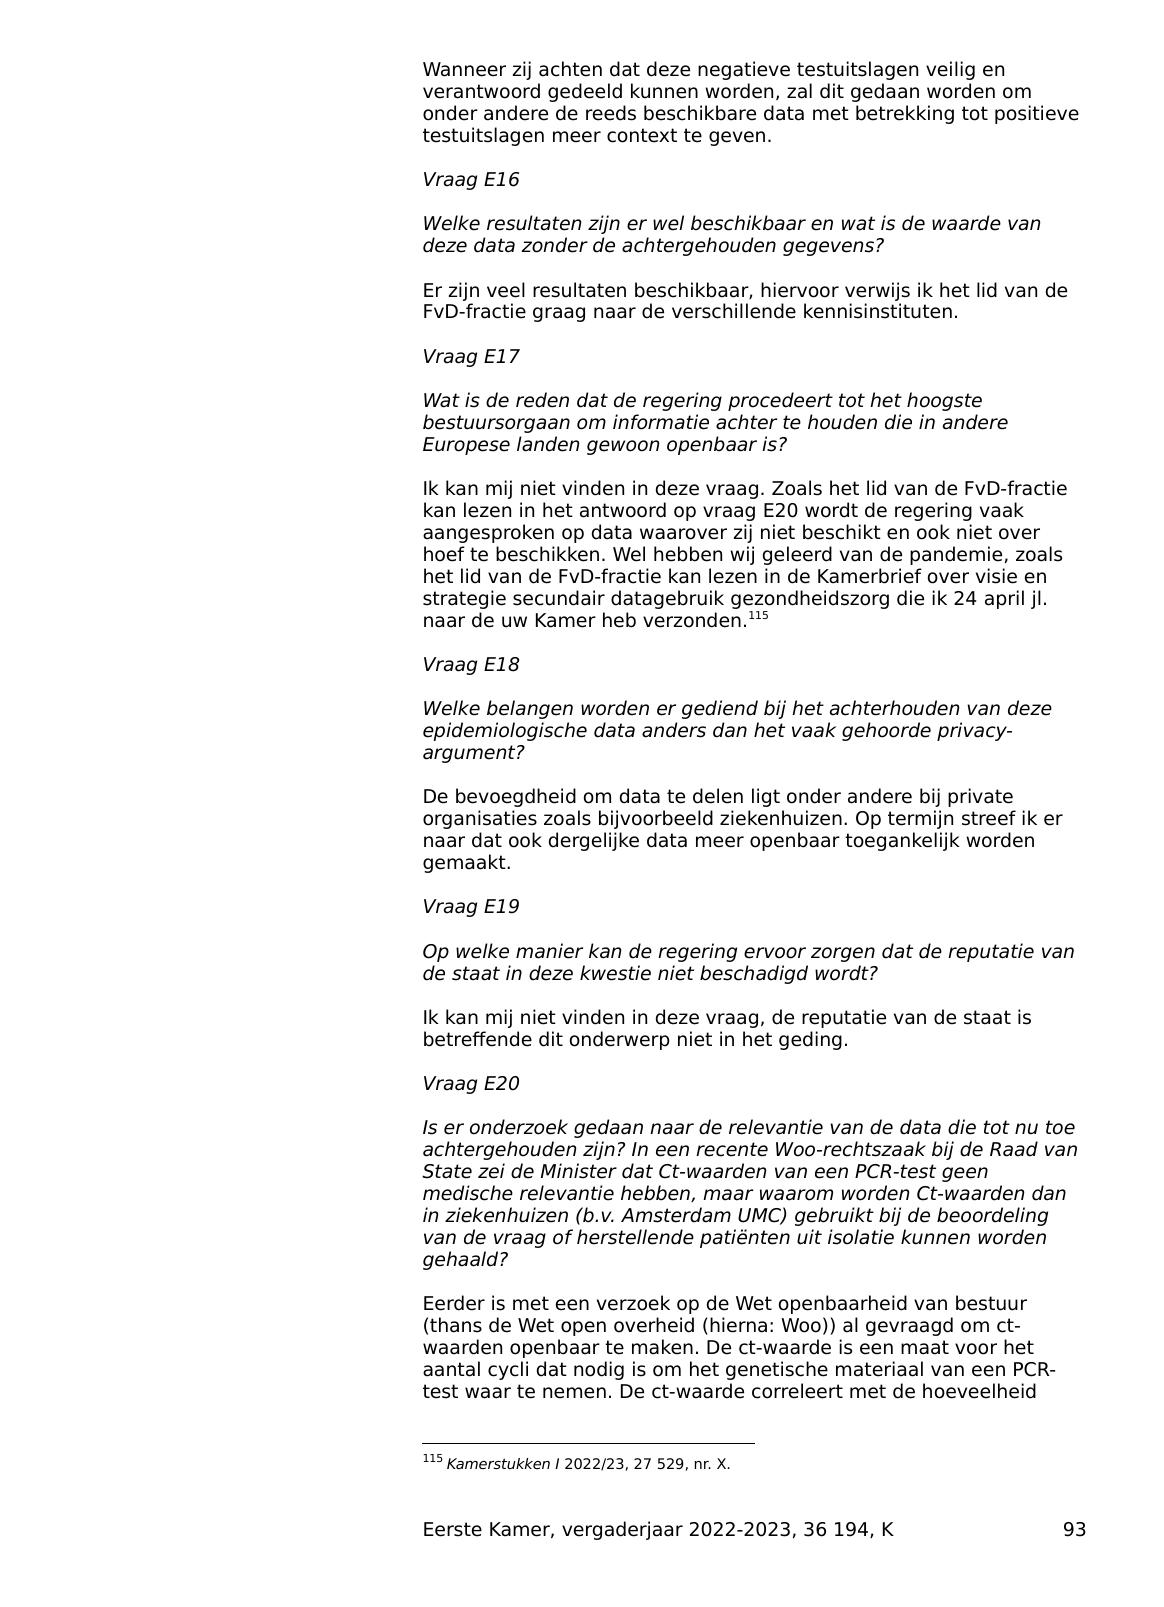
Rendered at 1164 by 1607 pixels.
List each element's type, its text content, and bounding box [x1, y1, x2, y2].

text Kamerstukken I 2022/23, 27 529, nr. X. [422, 1452, 1087, 1474]
text Ik kan mij niet vinden in deze vraag, de reputatie van de staat is betreffende dit onderwerp niet in het geding. [422, 1007, 1087, 1051]
subtitle Vraag E19 [422, 896, 1087, 918]
text Ik kan mij niet vinden in deze vraag. Zoals het lid van de FvD-fractie kan lezen in het antwoord op vraag E20 wordt de regering vaak aangesproken op data waarover zij niet beschikt en ook niet over hoef te beschikken. Wel hebben wij geleerd van de pandemie, zoals het lid van de FvD-fractie kan lezen in de Kamerbrief over visie en strategie secundair datagebruik gezondheidszorg die ik 24 april jl. naar de uw Kamer heb verzonden. [422, 478, 1087, 632]
text Op welke manier kan de regering ervoor zorgen dat de reputatie van de staat in deze kwestie niet beschadigd wordt? [422, 941, 1087, 984]
text Welke resultaten zijn er wel beschikbaar en wat is de waarde van deze data zonder de achtergehouden gegevens? [422, 213, 1087, 257]
text De bevoegdheid om data te delen ligt onder andere bij private organisaties zoals bijvoorbeeld ziekenhuizen. Op termijn streef ik er naar dat ook dergelijke data meer openbaar toegankelijk worden gemaakt. [422, 786, 1087, 874]
text Is er onderzoek gedaan naar de relevantie van de data die tot nu toe achtergehouden zijn? In een recente Woo-rechtszaak bij de Raad van State zei de Minister dat Ct-waarden van een PCR-test geen medische relevantie hebben, maar waarom worden Ct-waarden dan in ziekenhuizen (b.v. Amsterdam UMC) gebruikt bij de beoordeling van de vraag of herstellende patiënten uit isolatie kunnen worden gehaald? [422, 1117, 1087, 1271]
subtitle Vraag E20 [422, 1073, 1087, 1095]
text Wat is de reden dat de regering procedeert tot het hoogste bestuursorgaan om informatie achter te houden die in andere Europese landen gewoon openbaar is? [422, 390, 1087, 456]
text Eerder is met een verzoek op de Wet openbaarheid van bestuur (thans de Wet open overheid (hierna: Woo)) al gevraagd om ct-waarden openbaar te maken. De ct-waarde is een maat voor het aantal cycli dat nodig is om het genetische materiaal van een PCR-test waar te nemen. De ct-waarde correleert met de hoeveelheid [422, 1293, 1087, 1403]
text Er zijn veel resultaten beschikbaar, hiervoor verwijs ik het lid van de FvD-fractie graag naar de verschillende kennisinstituten. [422, 279, 1087, 323]
text Wanneer zij achten dat deze negatieve testuitslagen veilig en verantwoord gedeeld kunnen worden, zal dit gedaan worden om onder andere de reeds beschikbare data met betrekking tot positieve testuitslagen meer context te geven. [422, 59, 1087, 147]
subtitle Vraag E17 [422, 346, 1087, 368]
subtitle Vraag E18 [422, 654, 1087, 676]
text Welke belangen worden er gediend bij het achterhouden van deze epidemiologische data anders dan het vaak gehoorde privacy-argument? [422, 698, 1087, 764]
subtitle Vraag E16 [422, 169, 1087, 191]
